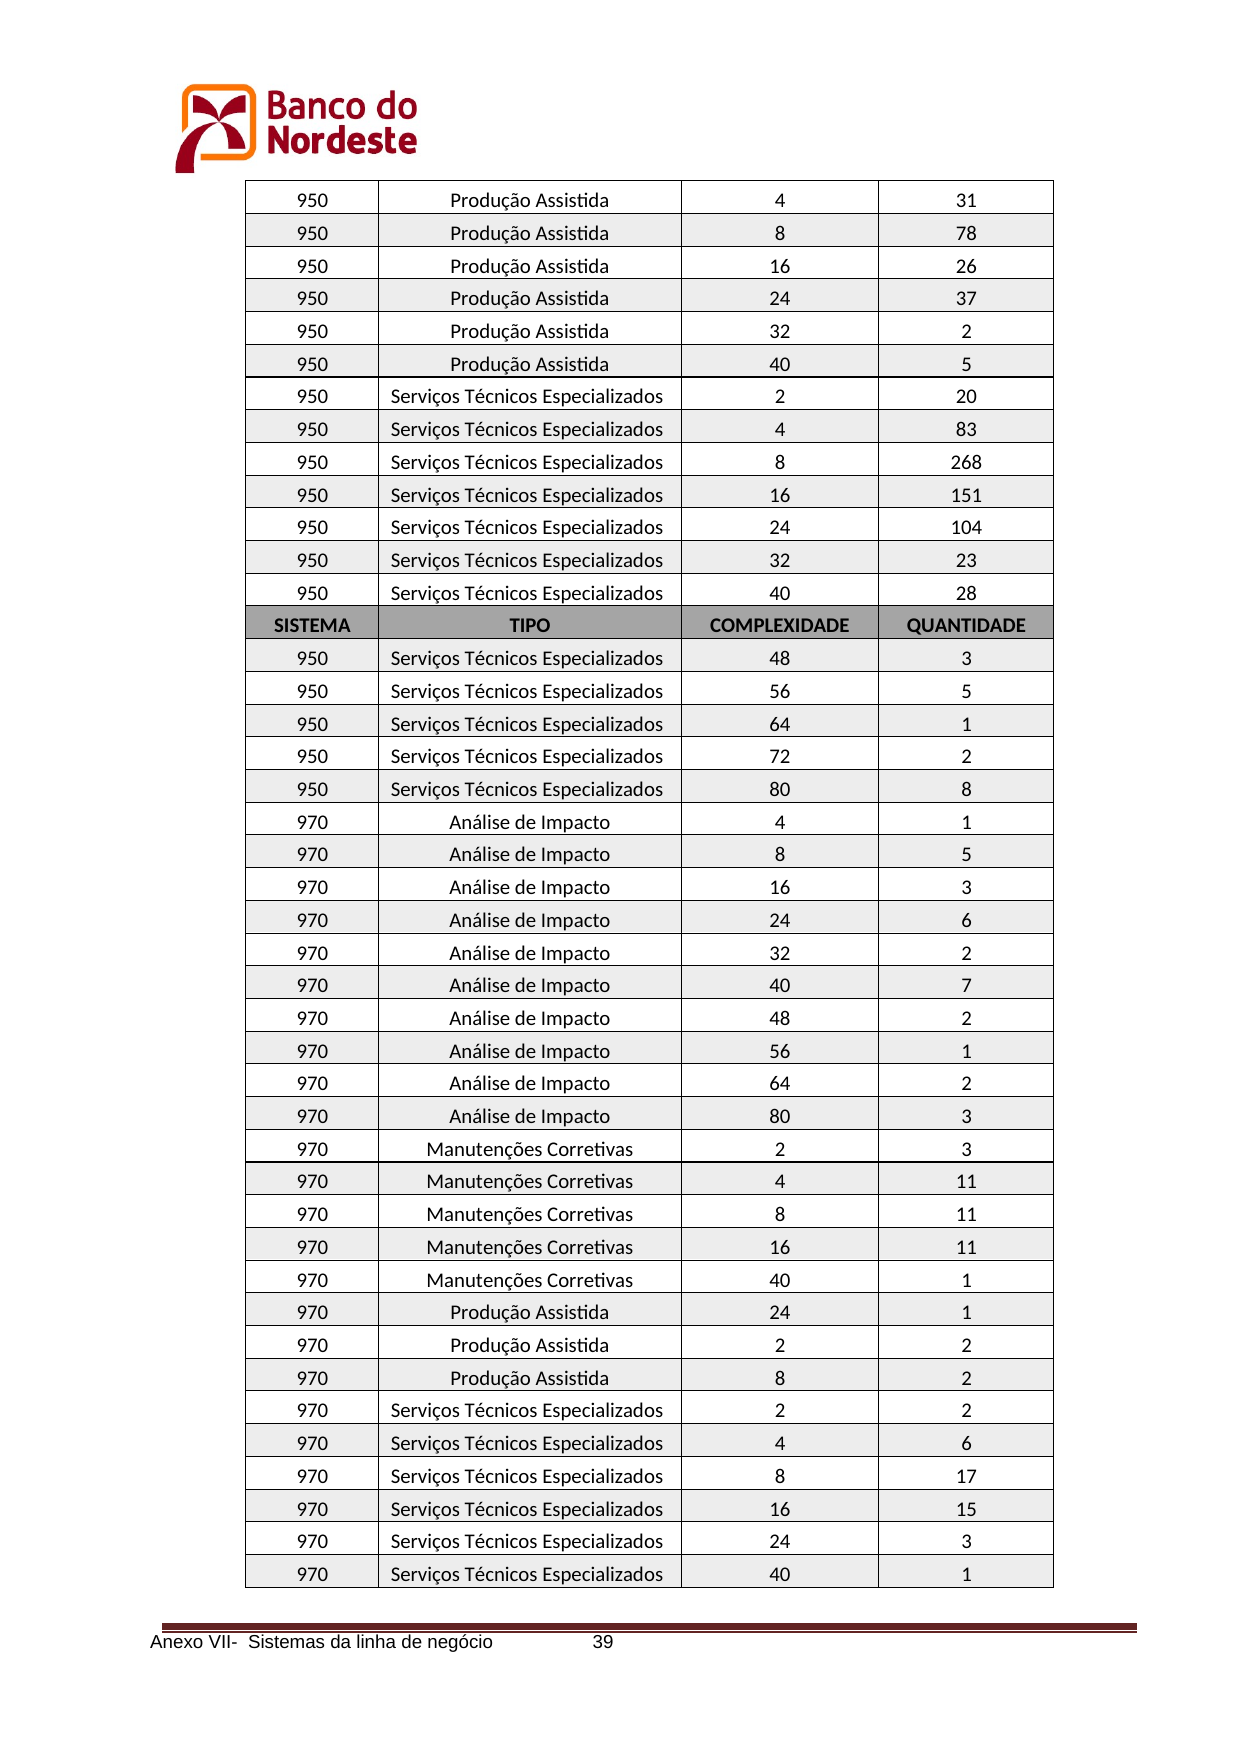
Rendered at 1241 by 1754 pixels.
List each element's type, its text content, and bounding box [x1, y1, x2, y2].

table_cell Produção Assistida [379, 181, 681, 213]
table_cell 950 [246, 214, 378, 246]
table_cell 970 [246, 1261, 378, 1292]
table_cell 78 [879, 214, 1053, 246]
table_cell 970 [246, 1555, 378, 1587]
table_cell 950 [246, 345, 378, 376]
table_cell 24 [682, 1522, 878, 1554]
table_cell 2 [879, 934, 1053, 965]
table_cell 40 [682, 1261, 878, 1292]
table_cell 970 [246, 1163, 378, 1194]
table_cell Serviços Técnicos Especializados [379, 508, 681, 540]
table_cell 28 [879, 574, 1053, 605]
table_cell 8 [682, 214, 878, 246]
table_cell 970 [246, 1457, 378, 1488]
table_cell 950 [246, 443, 378, 474]
table_cell 3 [879, 639, 1053, 671]
table_cell 1 [879, 1261, 1053, 1292]
table_cell Análise de Impacto [379, 1064, 681, 1096]
picture [165, 73, 424, 181]
table_cell 950 [246, 378, 378, 409]
table_cell 17 [879, 1457, 1053, 1488]
table_cell 5 [879, 672, 1053, 703]
table_cell 970 [246, 1391, 378, 1423]
table_cell Serviços Técnicos Especializados [379, 541, 681, 573]
table_cell 11 [879, 1195, 1053, 1227]
table_cell 8 [682, 835, 878, 867]
table_cell COMPLEXIDADE [682, 606, 878, 638]
table_cell 80 [682, 770, 878, 802]
table_cell 970 [246, 1326, 378, 1358]
table_cell 56 [682, 1032, 878, 1063]
table_cell 950 [246, 639, 378, 671]
table_cell 950 [246, 574, 378, 605]
table_cell 3 [879, 1097, 1053, 1129]
table_cell Análise de Impacto [379, 1097, 681, 1129]
table_cell Produção Assistida [379, 247, 681, 278]
table_cell 16 [682, 247, 878, 278]
table_cell 970 [246, 835, 378, 867]
table_cell Análise de Impacto [379, 1032, 681, 1063]
table_cell 950 [246, 476, 378, 507]
table_cell Análise de Impacto [379, 868, 681, 900]
table_cell 970 [246, 1293, 378, 1325]
table_cell 32 [682, 934, 878, 965]
table_cell 970 [246, 966, 378, 998]
table_cell Produção Assistida [379, 312, 681, 344]
table_cell 8 [879, 770, 1053, 802]
table_cell Manutenções Corretivas [379, 1261, 681, 1292]
table_cell 950 [246, 705, 378, 736]
table_cell Serviços Técnicos Especializados [379, 705, 681, 736]
table_cell 970 [246, 1424, 378, 1456]
table_cell Produção Assistida [379, 279, 681, 311]
table_cell 40 [682, 1555, 878, 1587]
table_cell 950 [246, 737, 378, 769]
table_cell Manutenções Corretivas [379, 1195, 681, 1227]
table_cell 1 [879, 803, 1053, 834]
table_cell 970 [246, 1228, 378, 1259]
table_cell Produção Assistida [379, 1326, 681, 1358]
table_cell 970 [246, 803, 378, 834]
table_cell 104 [879, 508, 1053, 540]
table_cell 970 [246, 999, 378, 1031]
table_cell 2 [682, 1326, 878, 1358]
table_cell 950 [246, 672, 378, 703]
table_cell 16 [682, 1228, 878, 1259]
table_cell 1 [879, 705, 1053, 736]
table_cell 31 [879, 181, 1053, 213]
table_cell 970 [246, 901, 378, 932]
table_cell 950 [246, 541, 378, 573]
table_cell Produção Assistida [379, 1293, 681, 1325]
table_cell 2 [879, 1359, 1053, 1390]
table_cell Manutenções Corretivas [379, 1228, 681, 1259]
table_cell Serviços Técnicos Especializados [379, 410, 681, 442]
table_cell 950 [246, 312, 378, 344]
table_cell 970 [246, 1359, 378, 1390]
table_cell 268 [879, 443, 1053, 474]
table_cell 970 [246, 1064, 378, 1096]
table_cell Análise de Impacto [379, 934, 681, 965]
table_cell 3 [879, 868, 1053, 900]
table_cell 11 [879, 1163, 1053, 1194]
table_cell SISTEMA [246, 606, 378, 638]
table_cell 4 [682, 410, 878, 442]
table_cell Serviços Técnicos Especializados [379, 476, 681, 507]
table_cell 970 [246, 1032, 378, 1063]
table_cell 32 [682, 541, 878, 573]
table_cell TIPO [379, 606, 681, 638]
table_cell Serviços Técnicos Especializados [379, 639, 681, 671]
table_cell 8 [682, 1195, 878, 1227]
table_cell 48 [682, 999, 878, 1031]
table_cell 970 [246, 868, 378, 900]
table_cell 151 [879, 476, 1053, 507]
table_cell 16 [682, 476, 878, 507]
table_cell 15 [879, 1490, 1053, 1521]
table_cell 37 [879, 279, 1053, 311]
table_cell Serviços Técnicos Especializados [379, 1490, 681, 1521]
table_cell Serviços Técnicos Especializados [379, 737, 681, 769]
table_cell Análise de Impacto [379, 999, 681, 1031]
table_cell 8 [682, 1359, 878, 1390]
table_cell Serviços Técnicos Especializados [379, 770, 681, 802]
table_cell 83 [879, 410, 1053, 442]
table_cell 6 [879, 1424, 1053, 1456]
table_cell 11 [879, 1228, 1053, 1259]
table_cell Serviços Técnicos Especializados [379, 574, 681, 605]
table_cell Análise de Impacto [379, 803, 681, 834]
table_cell Serviços Técnicos Especializados [379, 378, 681, 409]
table_cell Serviços Técnicos Especializados [379, 1555, 681, 1587]
table_cell 64 [682, 705, 878, 736]
table_cell 8 [682, 443, 878, 474]
table_cell 5 [879, 345, 1053, 376]
table_cell 72 [682, 737, 878, 769]
table_cell 950 [246, 410, 378, 442]
table_cell 4 [682, 803, 878, 834]
table_cell Produção Assistida [379, 1359, 681, 1390]
table_cell 24 [682, 901, 878, 932]
table_cell 23 [879, 541, 1053, 573]
table_cell 2 [682, 1391, 878, 1423]
table_cell 8 [682, 1457, 878, 1488]
table_cell Análise de Impacto [379, 835, 681, 867]
table_cell 4 [682, 181, 878, 213]
table_cell 950 [246, 247, 378, 278]
table_cell 2 [682, 1130, 878, 1161]
table_cell 970 [246, 1195, 378, 1227]
table_cell 40 [682, 966, 878, 998]
table_cell 970 [246, 1522, 378, 1554]
table_cell 970 [246, 1097, 378, 1129]
table_cell 1 [879, 1555, 1053, 1587]
table_cell 2 [879, 1391, 1053, 1423]
table_cell 2 [879, 1064, 1053, 1096]
table_cell 56 [682, 672, 878, 703]
table_cell 2 [879, 737, 1053, 769]
table_cell 20 [879, 378, 1053, 409]
table_cell 16 [682, 1490, 878, 1521]
table_cell 16 [682, 868, 878, 900]
table_cell 24 [682, 1293, 878, 1325]
table_cell 2 [879, 1326, 1053, 1358]
table_cell 64 [682, 1064, 878, 1096]
table_cell 32 [682, 312, 878, 344]
table_cell 1 [879, 1293, 1053, 1325]
table_cell 24 [682, 508, 878, 540]
table_cell 970 [246, 1490, 378, 1521]
table_cell Análise de Impacto [379, 966, 681, 998]
table_cell QUANTIDADE [879, 606, 1053, 638]
table_cell 6 [879, 901, 1053, 932]
table_cell Serviços Técnicos Especializados [379, 1424, 681, 1456]
table_cell 26 [879, 247, 1053, 278]
table_cell Manutenções Corretivas [379, 1163, 681, 1194]
table_cell 970 [246, 934, 378, 965]
table_cell Análise de Impacto [379, 901, 681, 932]
table_cell 7 [879, 966, 1053, 998]
table_cell 1 [879, 1032, 1053, 1063]
table_cell Serviços Técnicos Especializados [379, 1391, 681, 1423]
table_cell Produção Assistida [379, 214, 681, 246]
table_cell 5 [879, 835, 1053, 867]
table_cell Serviços Técnicos Especializados [379, 443, 681, 474]
table_cell 950 [246, 279, 378, 311]
table_cell 2 [682, 378, 878, 409]
table_cell 950 [246, 508, 378, 540]
table_cell 2 [879, 999, 1053, 1031]
table_cell Produção Assistida [379, 345, 681, 376]
table_cell 80 [682, 1097, 878, 1129]
table_cell Serviços Técnicos Especializados [379, 672, 681, 703]
table_cell 950 [246, 181, 378, 213]
table_cell 950 [246, 770, 378, 802]
table_cell 48 [682, 639, 878, 671]
table_cell 2 [879, 312, 1053, 344]
table_cell 40 [682, 345, 878, 376]
table_cell 24 [682, 279, 878, 311]
table_cell 4 [682, 1424, 878, 1456]
table_cell 40 [682, 574, 878, 605]
table_cell Serviços Técnicos Especializados [379, 1457, 681, 1488]
table_cell 3 [879, 1130, 1053, 1161]
table_cell Serviços Técnicos Especializados [379, 1522, 681, 1554]
table_cell 4 [682, 1163, 878, 1194]
table_cell 3 [879, 1522, 1053, 1554]
table_cell Manutenções Corretivas [379, 1130, 681, 1161]
table_cell 970 [246, 1130, 378, 1161]
